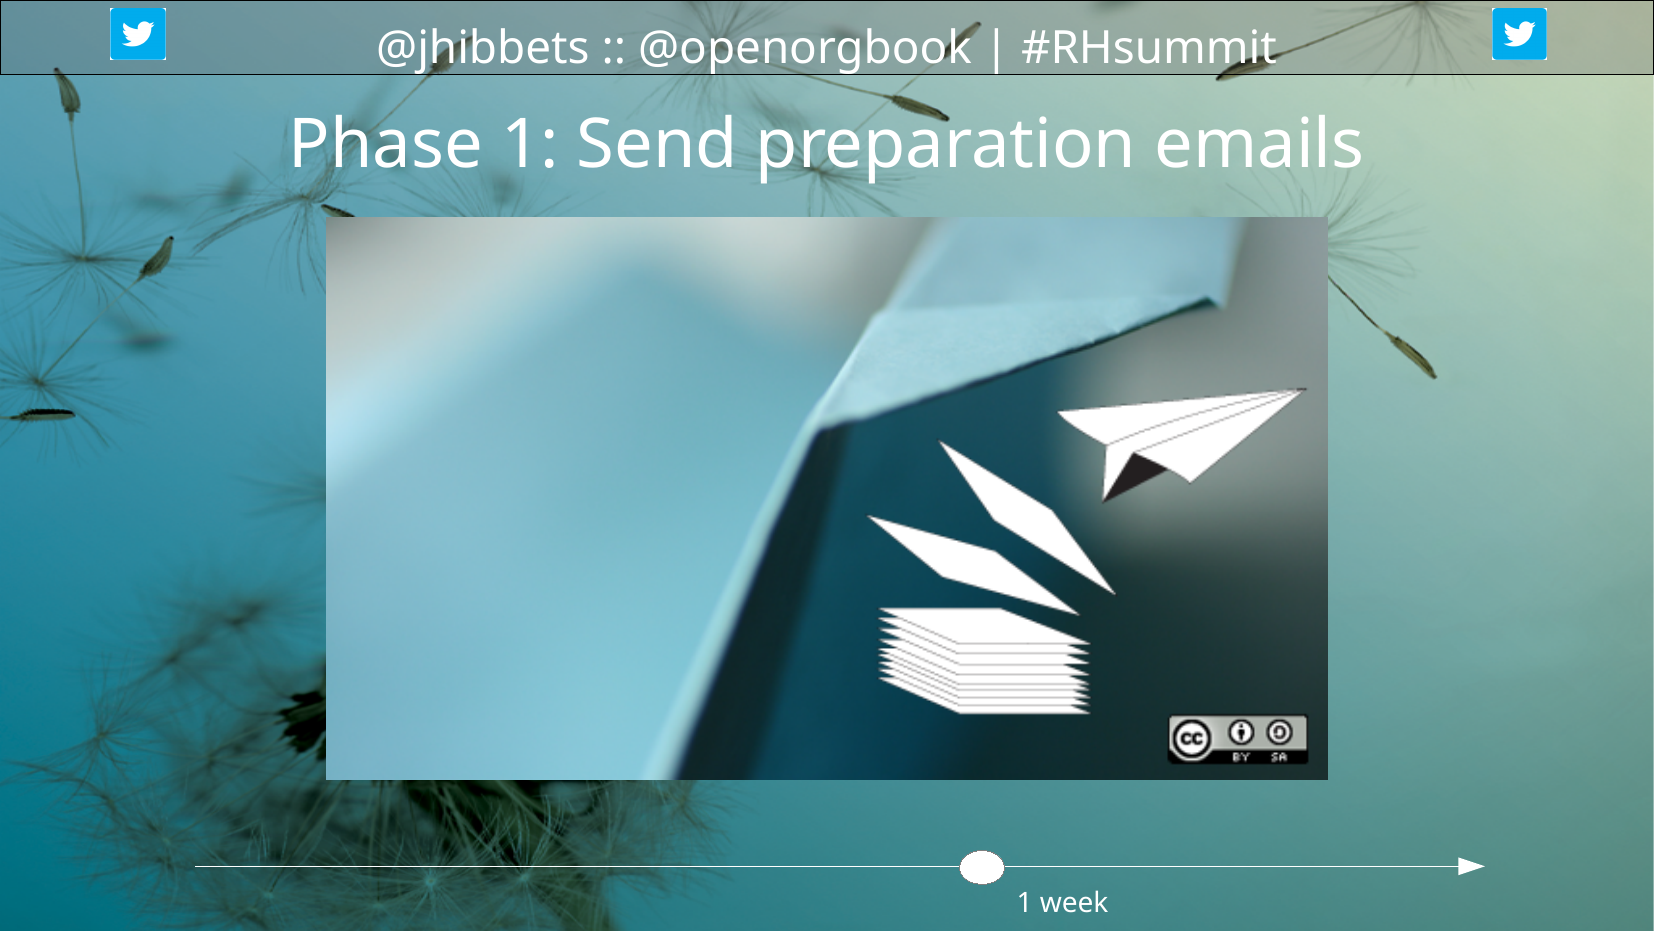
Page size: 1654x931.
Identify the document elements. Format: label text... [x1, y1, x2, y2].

text_box 1 week [1001, 879, 1148, 923]
text_box [959, 850, 1005, 885]
picture [0, 75, 1654, 931]
picture [124, 22, 152, 46]
title Phase 1: Send preparation emails [82, 63, 1571, 219]
picture [1505, 22, 1534, 46]
